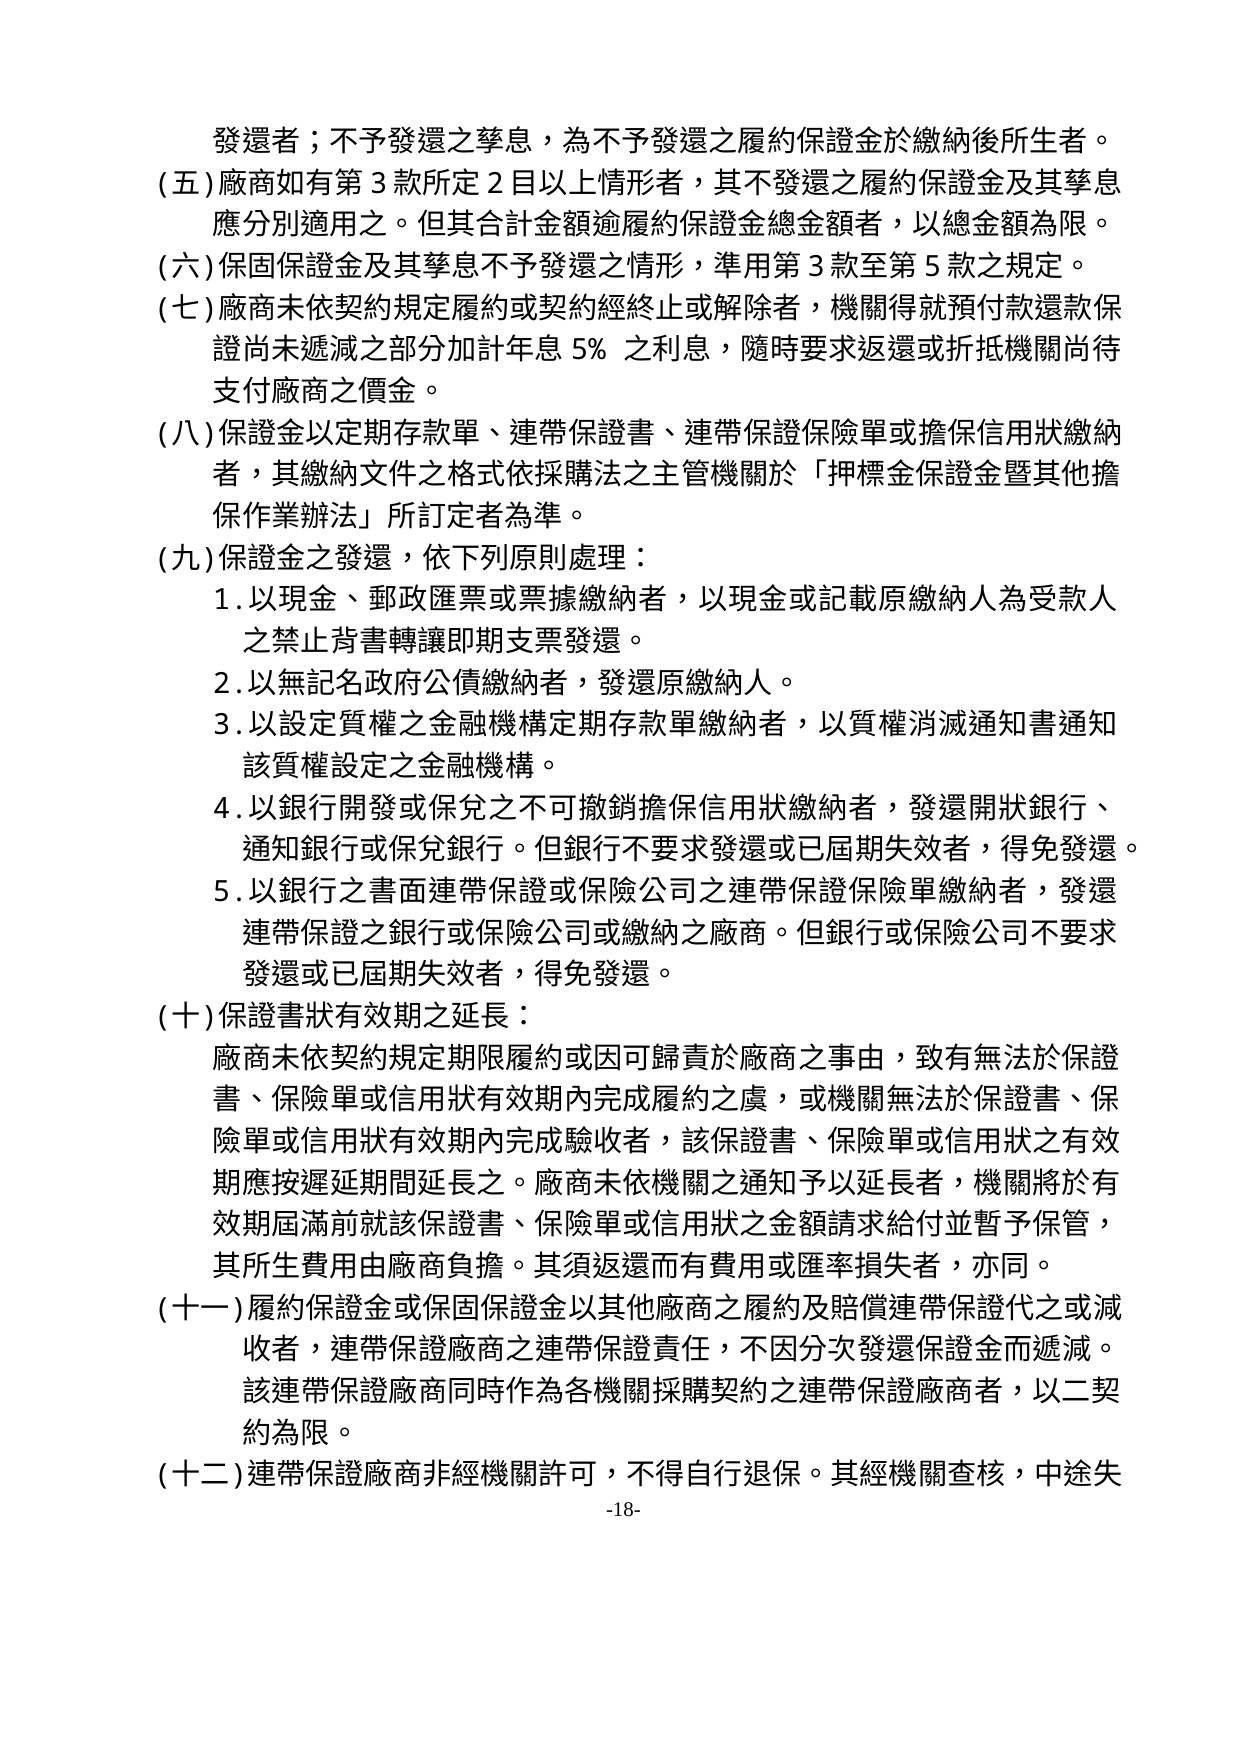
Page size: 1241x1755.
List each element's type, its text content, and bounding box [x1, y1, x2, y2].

text 廠商未依契約規定期限履約或因可歸責於廠商之事由，致有無法於保證書、保險單或信用狀有效期內完成履約之虞，或機關無法於保證書、保險單或信用狀有效期內完成驗收者，該保證書、保險單或信用狀之有效期應按遲延期間延長之。廠商未依機關之通知予以延長者，機關將於有效期屆滿前就該保證書、保險單或信用狀之金額請求給付並暫予保管，其所生費用由廠商負擔。其須返還而有費用或匯率損失者，亦同。 [213, 1035, 1122, 1285]
text 5.以銀行之書面連帶保證或保險公司之連帶保證保險單繳納者，發還連帶保證之銀行或保險公司或繳納之廠商。但銀行或保險公司不要求發還或已屆期失效者，得免發還。 [213, 868, 1120, 993]
text (六)保固保證金及其孳息不予發還之情形，準用第3款至第5款之規定。 [154, 243, 1122, 285]
text 4.以銀行開發或保兌之不可撤銷擔保信用狀繳納者，發還開狀銀行、通知銀行或保兌銀行。但銀行不要求發還或已屆期失效者，得免發還。 [213, 785, 1120, 868]
text (九)保證金之發還，依下列原則處理： [154, 535, 1122, 576]
text (七)廠商未依契約規定履約或契約經終止或解除者，機關得就預付款還款保證尚未遞減之部分加計年息5% 之利息，隨時要求返還或折抵機關尚待支付廠商之價金。 [154, 285, 1122, 410]
text (十一)履約保證金或保固保證金以其他廠商之履約及賠償連帶保證代之或減收者，連帶保證廠商之連帶保證責任，不因分次發還保證金而遞減。該連帶保證廠商同時作為各機關採購契約之連帶保證廠商者，以二契約為限。 [154, 1285, 1122, 1451]
text 3.以設定質權之金融機構定期存款單繳納者，以質權消滅通知書通知該質權設定之金融機構。 [213, 701, 1120, 785]
text 發還者；不予發還之孳息，為不予發還之履約保證金於繳納後所生者。 [154, 118, 1122, 160]
text 2.以無記名政府公債繳納者，發還原繳納人。 [213, 660, 1120, 701]
text (五)廠商如有第3款所定2目以上情形者，其不發還之履約保證金及其孳息應分別適用之。但其合計金額逾履約保證金總金額者，以總金額為限。 [154, 160, 1122, 243]
text (八)保證金以定期存款單、連帶保證書、連帶保證保險單或擔保信用狀繳納者，其繳納文件之格式依採購法之主管機關於「押標金保證金暨其他擔保作業辦法」所訂定者為準。 [154, 410, 1122, 535]
text (十二)連帶保證廠商非經機關許可，不得自行退保。其經機關查核，中途失 [154, 1451, 1122, 1493]
text 1.以現金、郵政匯票或票據繳納者，以現金或記載原繳納人為受款人之禁止背書轉讓即期支票發還。 [213, 576, 1120, 660]
text (十)保證書狀有效期之延長： [154, 993, 1122, 1035]
